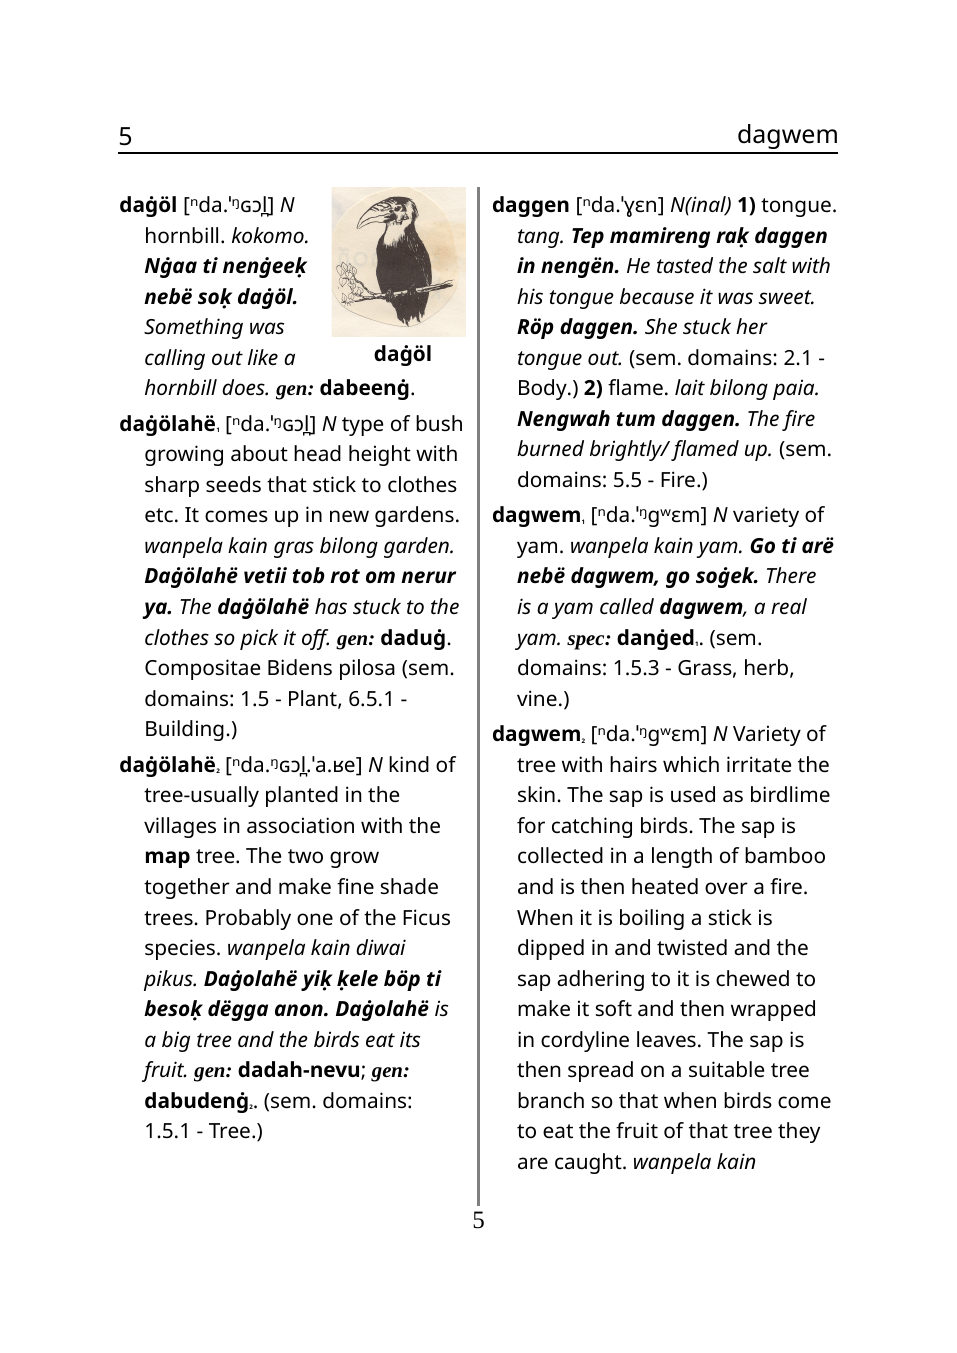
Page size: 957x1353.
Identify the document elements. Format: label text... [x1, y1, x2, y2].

text daggen [ⁿda.ˈɣɛn] N(inal) 1) tongue. tang. Tep mamireng raḳ daggen in nengën. He tasted the salt with his tongue because it was sweet. Röp daggen. She stuck her tongue out. (sem. domains: 2.1 - Body.) 2) flame. lait bilong paia. Nengwah tum daggen. The fire burned brightly/ flamed up. (sem. domains: 5.5 - Fire.) [492, 188, 837, 497]
text daġöl [341, 337, 465, 372]
text daġöl [ⁿda.ˈᵑɢɔl̪] N hornbill. kokomo. Nġaa ti nenġeeḳ nebë soḳ daġöl. Something was calling out like a hornbill does. gen: dabeenġ. [119, 188, 465, 406]
text daġölahë2 [ⁿda.ᵑɢɔl̪.ˈa.ʁe] N kind of tree-usually planted in the villages in association with the map tree. The two grow together and make fine shade trees. Probably one of the Ficus species. wanpela kain diwai pikus. Daġolahë yiḳ ḳele böp ti besoḳ dëgga anon. Daġolahë is a big tree and the birds eat its fruit. gen: dadah-nevu; gen: dabudenġ2. (sem. domains: 1.5.1 - Tree.) [119, 747, 465, 1149]
text dagwem1 [ⁿda.ˈᵑɡʷɛm] N variety of yam. wanpela kain yam. Go ti arë nebë dagwem, go soġek. There is a yam called dagwem, a real yam. spec: danġed1. (sem. domains: 1.5.3 - Grass, herb, vine.) [492, 497, 837, 716]
text daġölahë1 [ⁿda.ˈᵑɢɔl̪] N type of bush growing about head height with sharp seeds that stick to clothes etc. It comes up in new gardens. wanpela kain gras bilong garden. Daġölahë vetii tob rot om nerur ya. The daġölahë has stuck to the clothes so pick it off. gen: daduġ. Compositae Bidens pilosa (sem. domains: 1.5 - Plant, 6.5.1 - Building.) [119, 406, 465, 747]
picture [331, 187, 466, 337]
text dagwem2 [ⁿda.ˈᵑɡʷɛm] N Variety of tree with hairs which irritate the skin. The sap is used as birdlime for catching birds. The sap is collected in a length of bamboo and is then heated over a fire. When it is boiling a stick is dipped in and twisted and the sap adhering to it is chewed to make it soft and then wrapped in cordyline leaves. The sap is then spread on a suitable tree branch so that when birds come to eat the fruit of that tree they are caught. wanpela kain [492, 716, 837, 1179]
